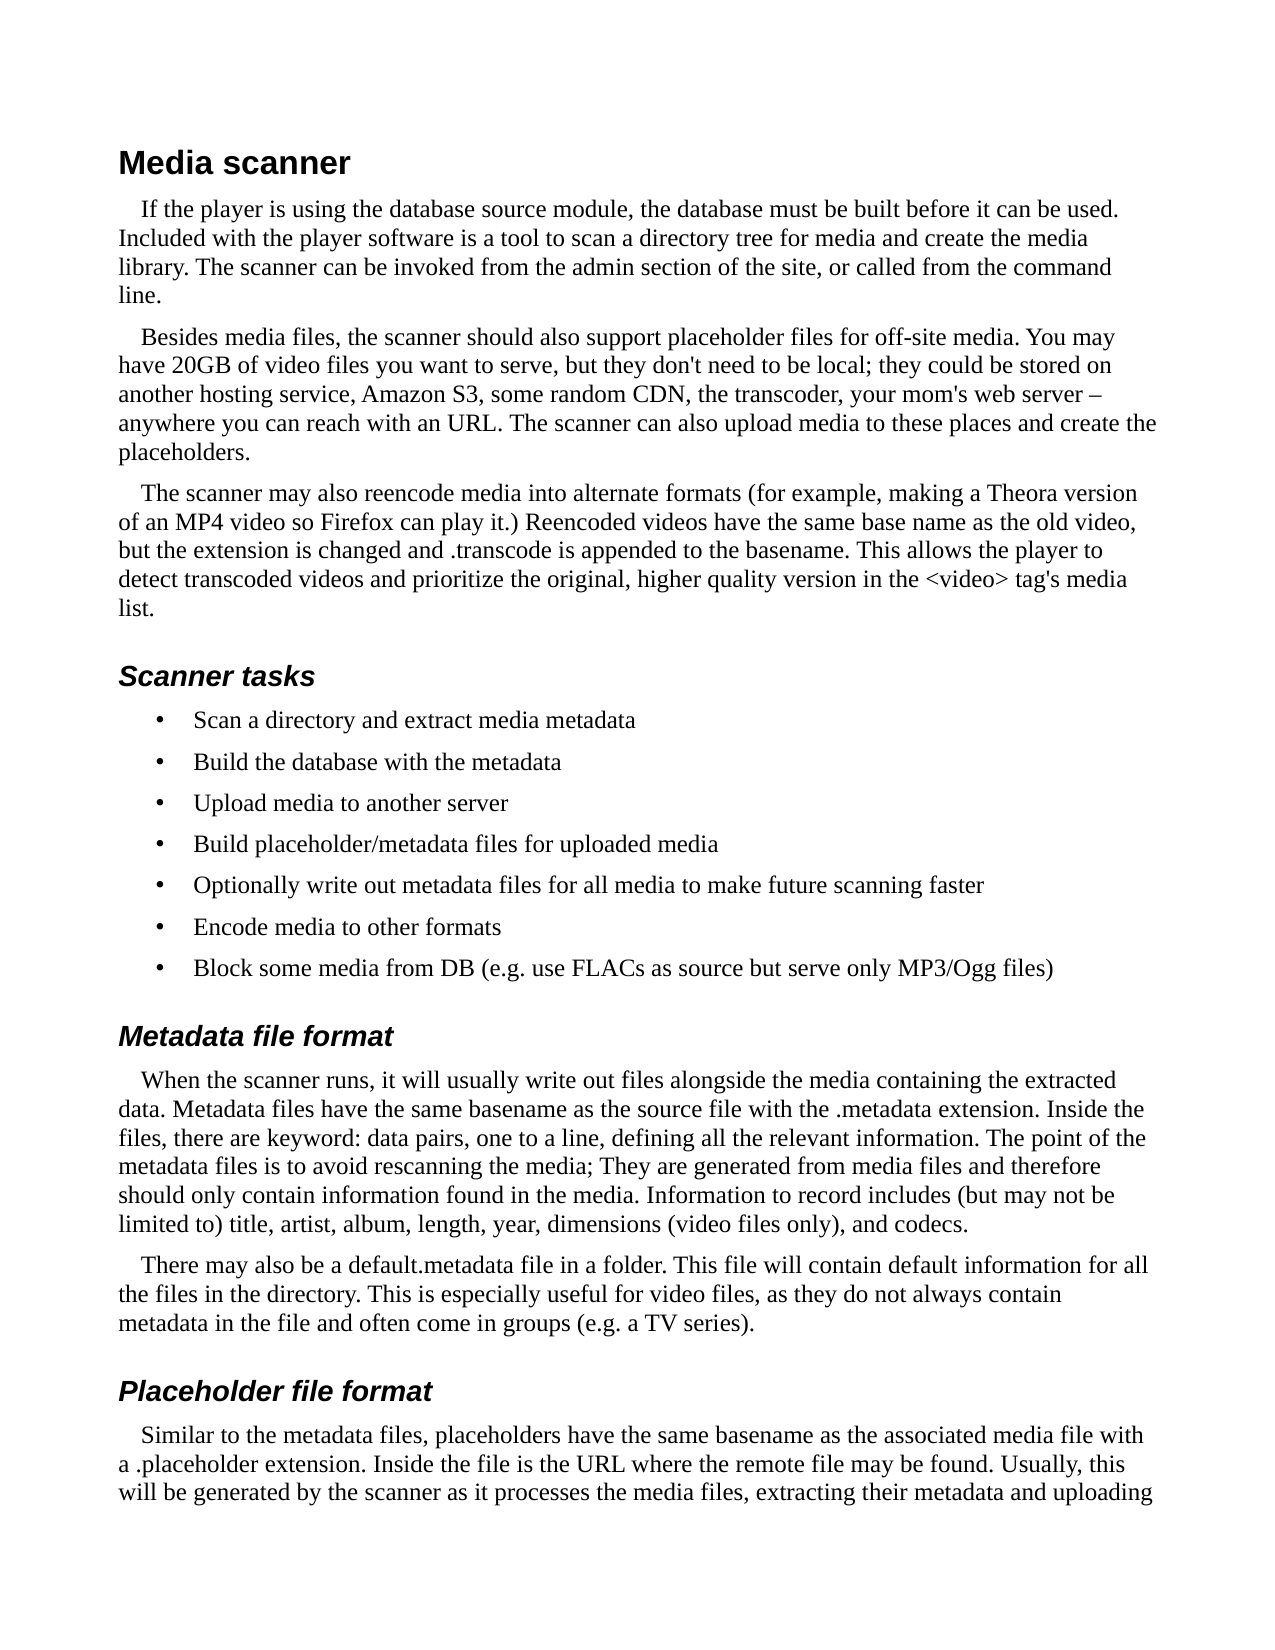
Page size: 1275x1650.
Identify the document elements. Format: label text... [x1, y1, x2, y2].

list Build placeholder/metadata files for uploaded media [156, 829, 1157, 858]
subtitle Placeholder file format [118, 1374, 1157, 1407]
subtitle Scanner tasks [118, 659, 1157, 693]
text The scanner may also reencode media into alternate formats (for example, making a Theora version of an MP4 video so Firefox can play it.) Reencoded videos have the same base name as the old video, but the extension is changed and .transcode is appended to the basename. This allows the player to detect transcoded videos and prioritize the original, higher quality version in the <video> tag's media list. [118, 478, 1157, 622]
text Besides media files, the scanner should also support placeholder files for off-site media. You may have 20GB of video files you want to serve, but they don't need to be local; they could be stored on another hosting service, Amazon S3, some random CDN, the transcoder, your mom's web server – anywhere you can reach with an URL. The scanner can also upload media to these places and create the placeholders. [118, 322, 1157, 466]
text If the player is using the database source module, the database must be built before it can be used. Included with the player software is a tool to scan a directory tree for media and create the media library. The scanner can be invoked from the admin section of the site, or called from the command line. [118, 194, 1157, 309]
list Upload media to another server [156, 788, 1157, 817]
text Similar to the metadata files, placeholders have the same basename as the associated media file with a .placeholder extension. Inside the file is the URL where the remote file may be found. Usually, this will be generated by the scanner as it processes the media files, extracting their metadata and uploading [118, 1420, 1157, 1506]
subtitle Media scanner [118, 143, 1157, 182]
list Optionally write out metadata files for all media to make future scanning faster [156, 870, 1157, 899]
subtitle Metadata file format [118, 1019, 1157, 1053]
list Encode media to other formats [156, 912, 1157, 940]
list Block some media from DB (e.g. use FLACs as source but serve only MP3/Ogg files) [156, 953, 1157, 982]
text When the scanner runs, it will usually write out files alongside the media containing the extracted data. Metadata files have the same basename as the source file with the .metadata extension. Inside the files, there are keyword: data pairs, one to a line, defining all the relevant information. The point of the metadata files is to avoid rescanning the media; They are generated from media files and therefore should only contain information found in the media. Information to record includes (but may not be limited to) title, artist, album, length, year, dimensions (video files only), and codecs. [118, 1065, 1157, 1238]
text There may also be a default.metadata file in a folder. This file will contain default information for all the files in the directory. This is especially useful for video files, as they do not always contain metadata in the file and often come in groups (e.g. a TV series). [118, 1250, 1157, 1336]
list Build the database with the metadata [156, 747, 1157, 775]
list Scan a directory and extract media metadata [156, 705, 1157, 734]
